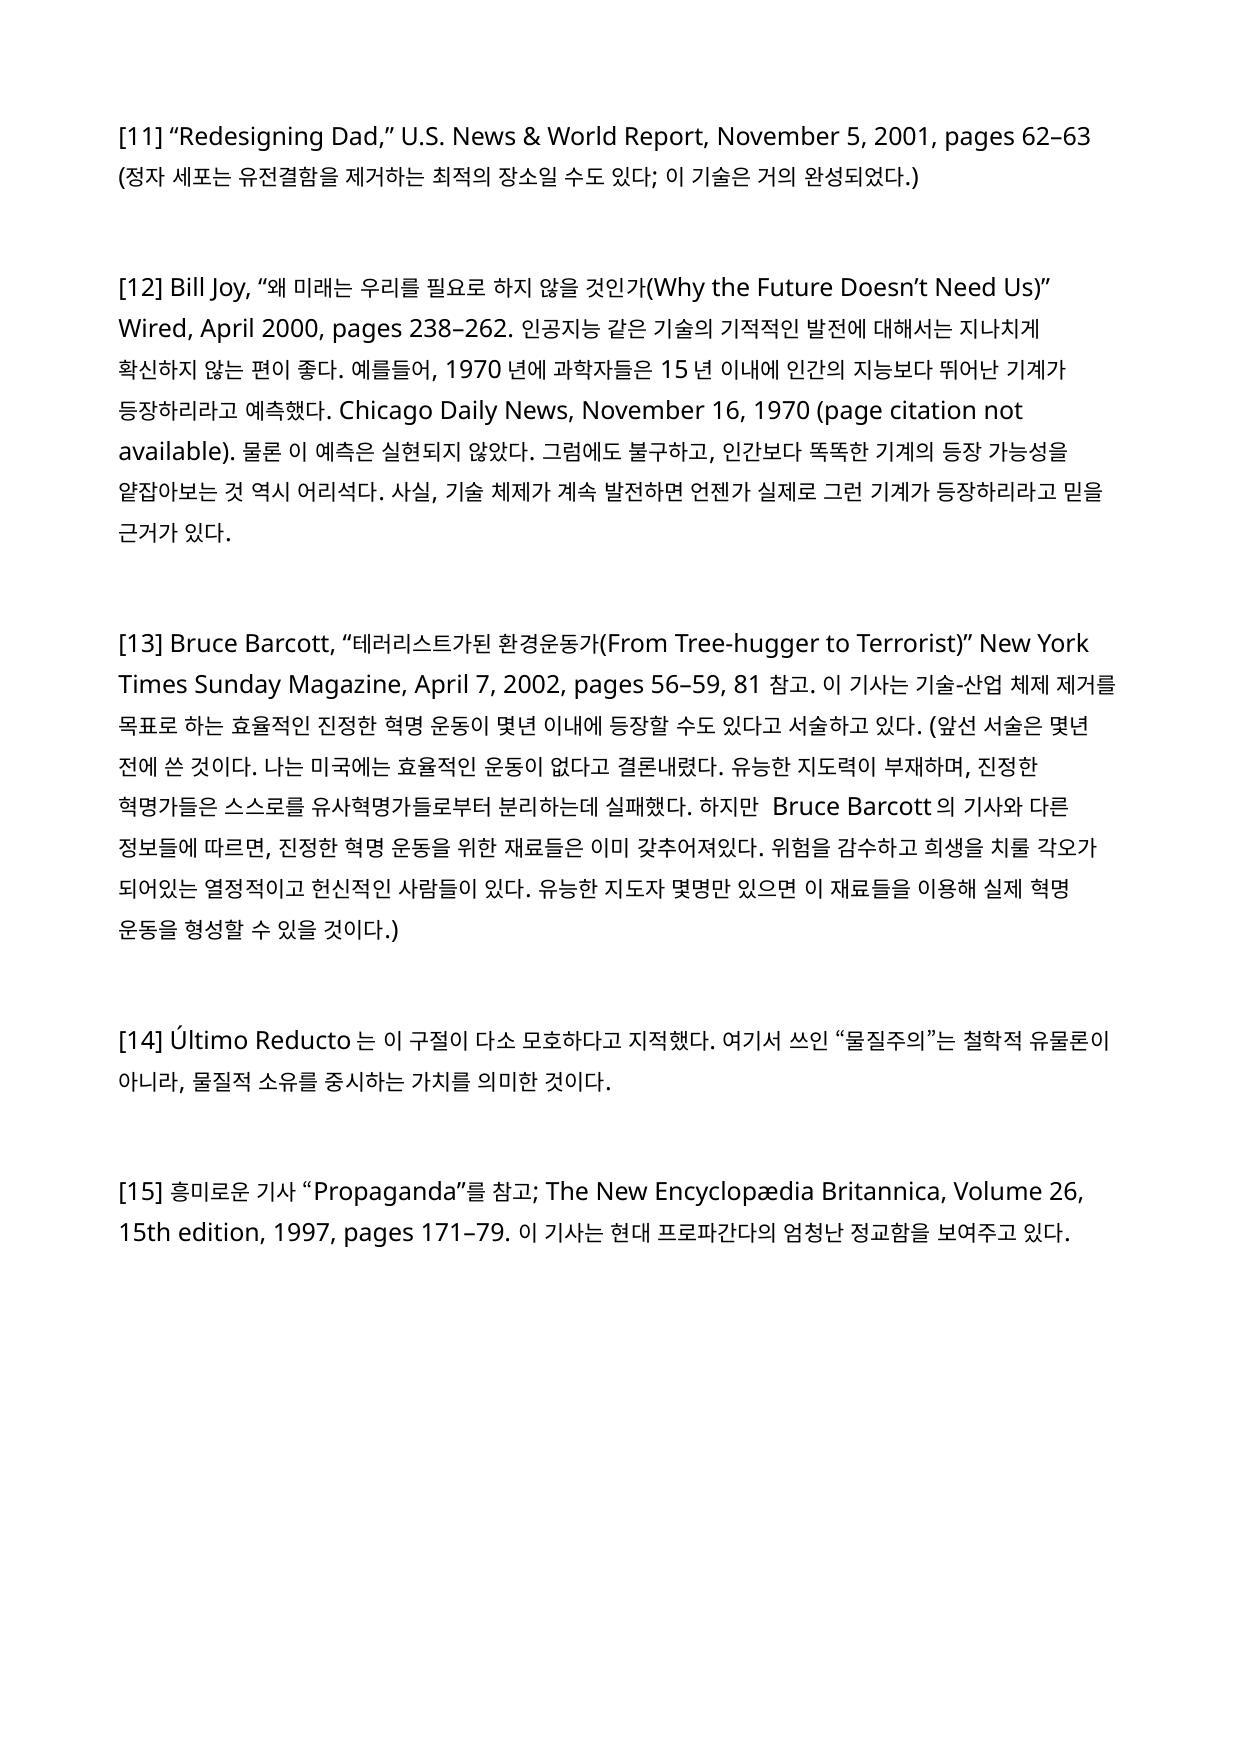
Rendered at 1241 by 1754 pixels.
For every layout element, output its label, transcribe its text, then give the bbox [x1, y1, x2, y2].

text [11] “Redesigning Dad,” U.S. News & World Report, November 5, 2001, pages 62–63 (정자 세포는 유전결함을 제거하는 최적의 장소일 수도 있다; 이 기술은 거의 완성되었다.) [118, 118, 1122, 193]
text [13] Bruce Barcott, “테러리스트가된 환경운동가(From Tree-hugger to Terrorist)” New York Times Sunday Magazine, April 7, 2002, pages 56–59, 81 참고. 이 기사는 기술-산업 체제 제거를 목표로 하는 효율적인 진정한 혁명 운동이 몇년 이내에 등장할 수도 있다고 서술하고 있다. (앞선 서술은 몇년 전에 쓴 것이다. 나는 미국에는 효율적인 운동이 없다고 결론내렸다. 유능한 지도력이 부재하며, 진정한 혁명가들은 스스로를 유사혁명가들로부터 분리하는데 실패했다. 하지만 Bruce Barcott의 기사와 다른 정보들에 따르면, 진정한 혁명 운동을 위한 재료들은 이미 갖추어져있다. 위험을 감수하고 희생을 치룰 각오가 되어있는 열정적이고 헌신적인 사람들이 있다. 유능한 지도자 몇명만 있으면 이 재료들을 이용해 실제 혁명 운동을 형성할 수 있을 것이다.) [118, 626, 1122, 946]
text [14] Último Reducto는 이 구절이 다소 모호하다고 지적했다. 여기서 쓰인 “물질주의”는 철학적 유물론이 아니라, 물질적 소유를 중시하는 가치를 의미한 것이다. [118, 1022, 1122, 1097]
text [12] Bill Joy, “왜 미래는 우리를 필요로 하지 않을 것인가(Why the Future Doesn’t Need Us)” Wired, April 2000, pages 238–262. 인공지능 같은 기술의 기적적인 발전에 대해서는 지나치게 확신하지 않는 편이 좋다. 예를들어, 1970년에 과학자들은 15년 이내에 인간의 지능보다 뛰어난 기계가 등장하리라고 예측했다. Chicago Daily News, November 16, 1970 (page citation not available). 물론 이 예측은 실현되지 않았다. 그럼에도 불구하고, 인간보다 똑똑한 기계의 등장 가능성을 얕잡아보는 것 역시 어리석다. 사실, 기술 체제가 계속 발전하면 언젠가 실제로 그런 기계가 등장하리라고 믿을 근거가 있다. [118, 270, 1122, 549]
text [15] 흥미로운 기사 “Propaganda”를 참고; The New Encyclopædia Britannica, Volume 26, 15th edition, 1997, pages 171–79. 이 기사는 현대 프로파간다의 엄청난 정교함을 보여주고 있다. [118, 1174, 1122, 1249]
